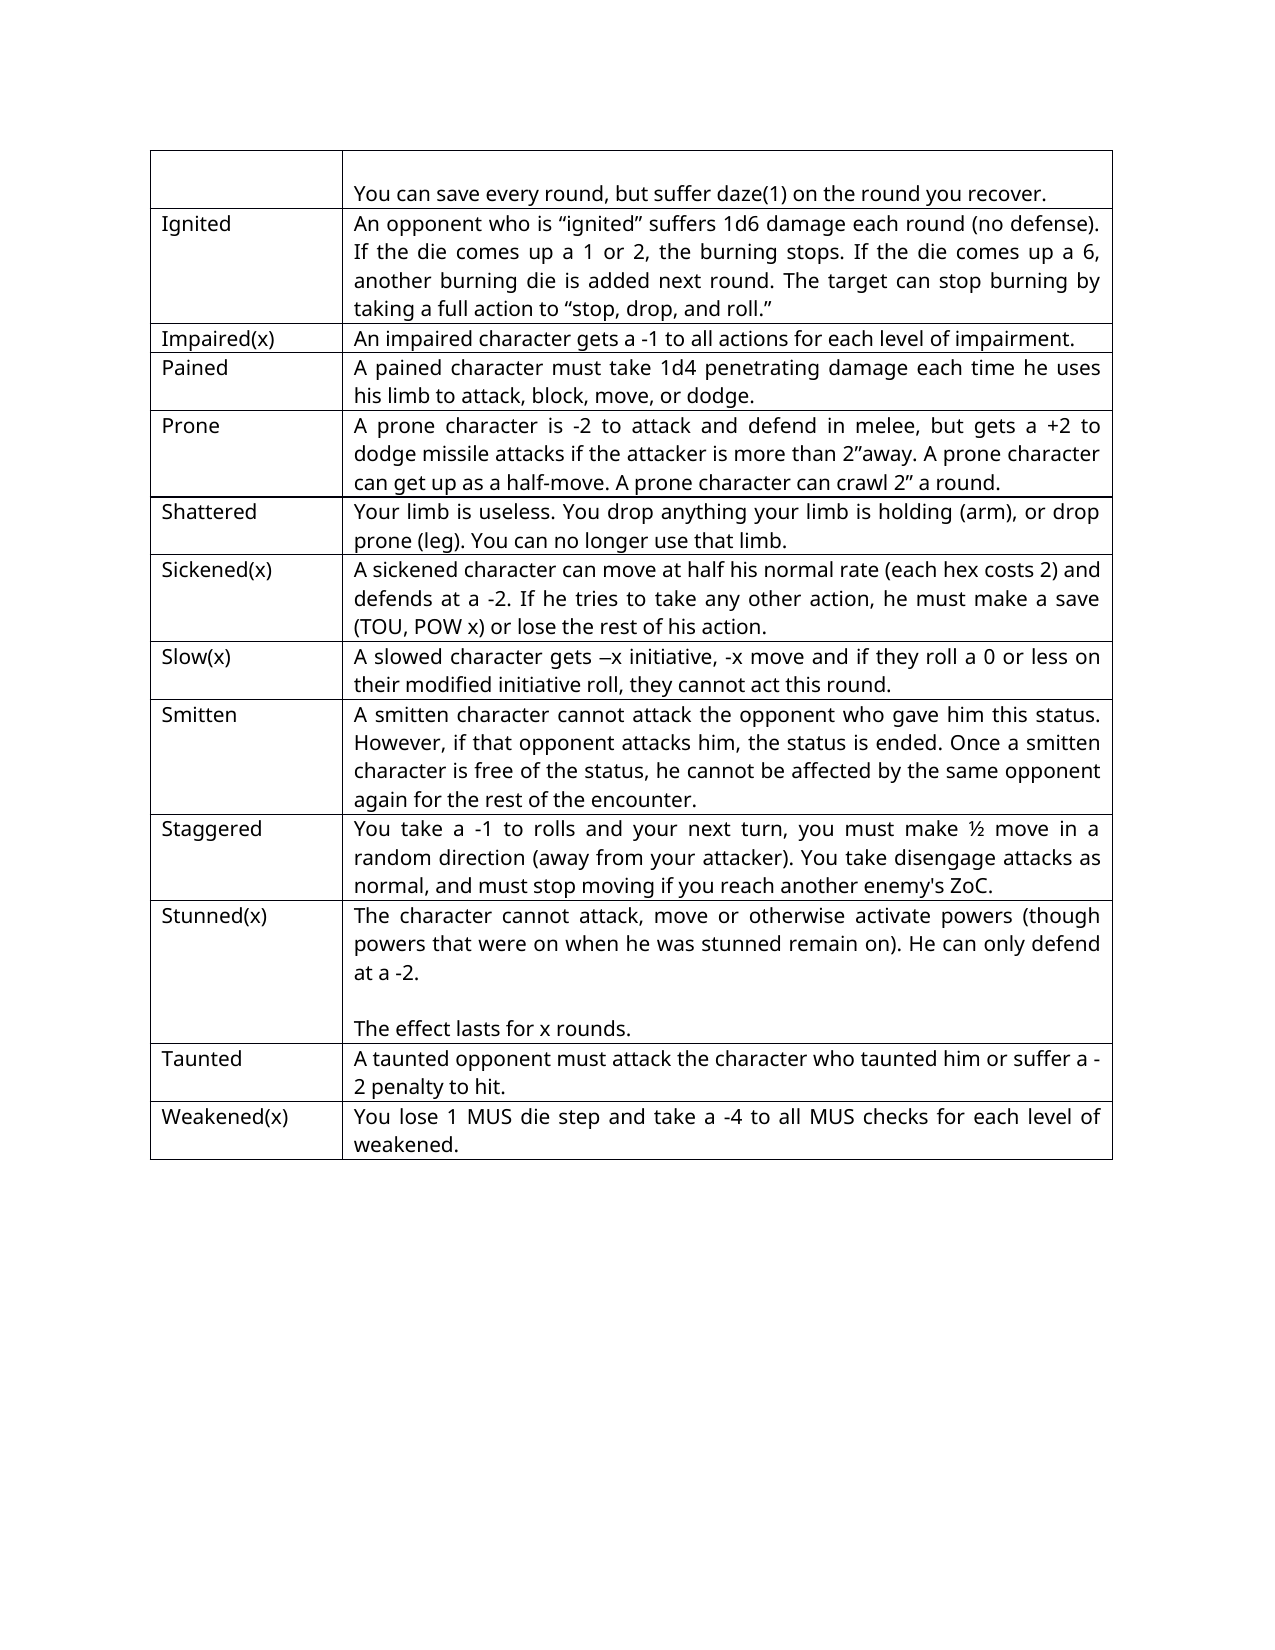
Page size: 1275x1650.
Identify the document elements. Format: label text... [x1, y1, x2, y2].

table_cell A taunted opponent must attack the character who taunted him or suffer a -2 penalty to hit. [343, 1044, 1112, 1101]
table_cell The character cannot attack, move or otherwise activate powers (though powers that were on when he was stunned remain on). He can only defend at a -2. The effect lasts for x rounds. [343, 901, 1112, 1043]
table_cell A slowed character gets –x initiative, -x move and if they roll a 0 or less on their modified initiative roll, they cannot act this round. [343, 642, 1112, 699]
table_cell A sickened character can move at half his normal rate (each hex costs 2) and defends at a -2. If he tries to take any other action, he must make a save (TOU, POW x) or lose the rest of his action. [343, 555, 1112, 641]
table_cell Pained [151, 353, 342, 410]
table_cell An opponent who is “ignited” suffers 1d6 damage each round (no defense). If the die comes up a 1 or 2, the burning stops. If the die comes up a 6, another burning die is added next round. The target can stop burning by taking a full action to “stop, drop, and roll.” [343, 209, 1112, 323]
table_cell Staggered [151, 815, 342, 900]
table_cell Prone [151, 411, 342, 496]
table_cell An impaired character gets a -1 to all actions for each level of impairment. [343, 324, 1112, 352]
table_cell Your limb is useless. You drop anything your limb is holding (arm), or drop prone (leg). You can no longer use that limb. [343, 498, 1112, 554]
table_cell You can save every round, but suffer daze(1) on the round you recover. [343, 151, 1112, 208]
table_cell You lose 1 MUS die step and take a -4 to all MUS checks for each level of weakened. [343, 1102, 1112, 1159]
table_cell You take a -1 to rolls and your next turn, you must make ½ move in a random direction (away from your attacker). You take disengage attacks as normal, and must stop moving if you reach another enemy's ZoC. [343, 815, 1112, 900]
table_cell Stunned(x) [151, 901, 342, 1043]
table_cell Shattered [151, 498, 342, 554]
table_cell Ignited [151, 209, 342, 323]
table_cell Impaired(x) [151, 324, 342, 352]
table_cell A prone character is -2 to attack and defend in melee, but gets a +2 to dodge missile attacks if the attacker is more than 2”away. A prone character can get up as a half-move. A prone character can crawl 2” a round. [343, 411, 1112, 496]
table_cell A pained character must take 1d4 penetrating damage each time he uses his limb to attack, block, move, or dodge. [343, 353, 1112, 410]
table_cell Smitten [151, 700, 342, 813]
table_cell [151, 151, 342, 208]
table_cell Sickened(x) [151, 555, 342, 641]
table_cell A smitten character cannot attack the opponent who gave him this status. However, if that opponent attacks him, the status is ended. Once a smitten character is free of the status, he cannot be affected by the same opponent again for the rest of the encounter. [343, 700, 1112, 813]
table_cell Weakened(x) [151, 1102, 342, 1159]
table_cell Slow(x) [151, 642, 342, 699]
table_cell Taunted [151, 1044, 342, 1101]
